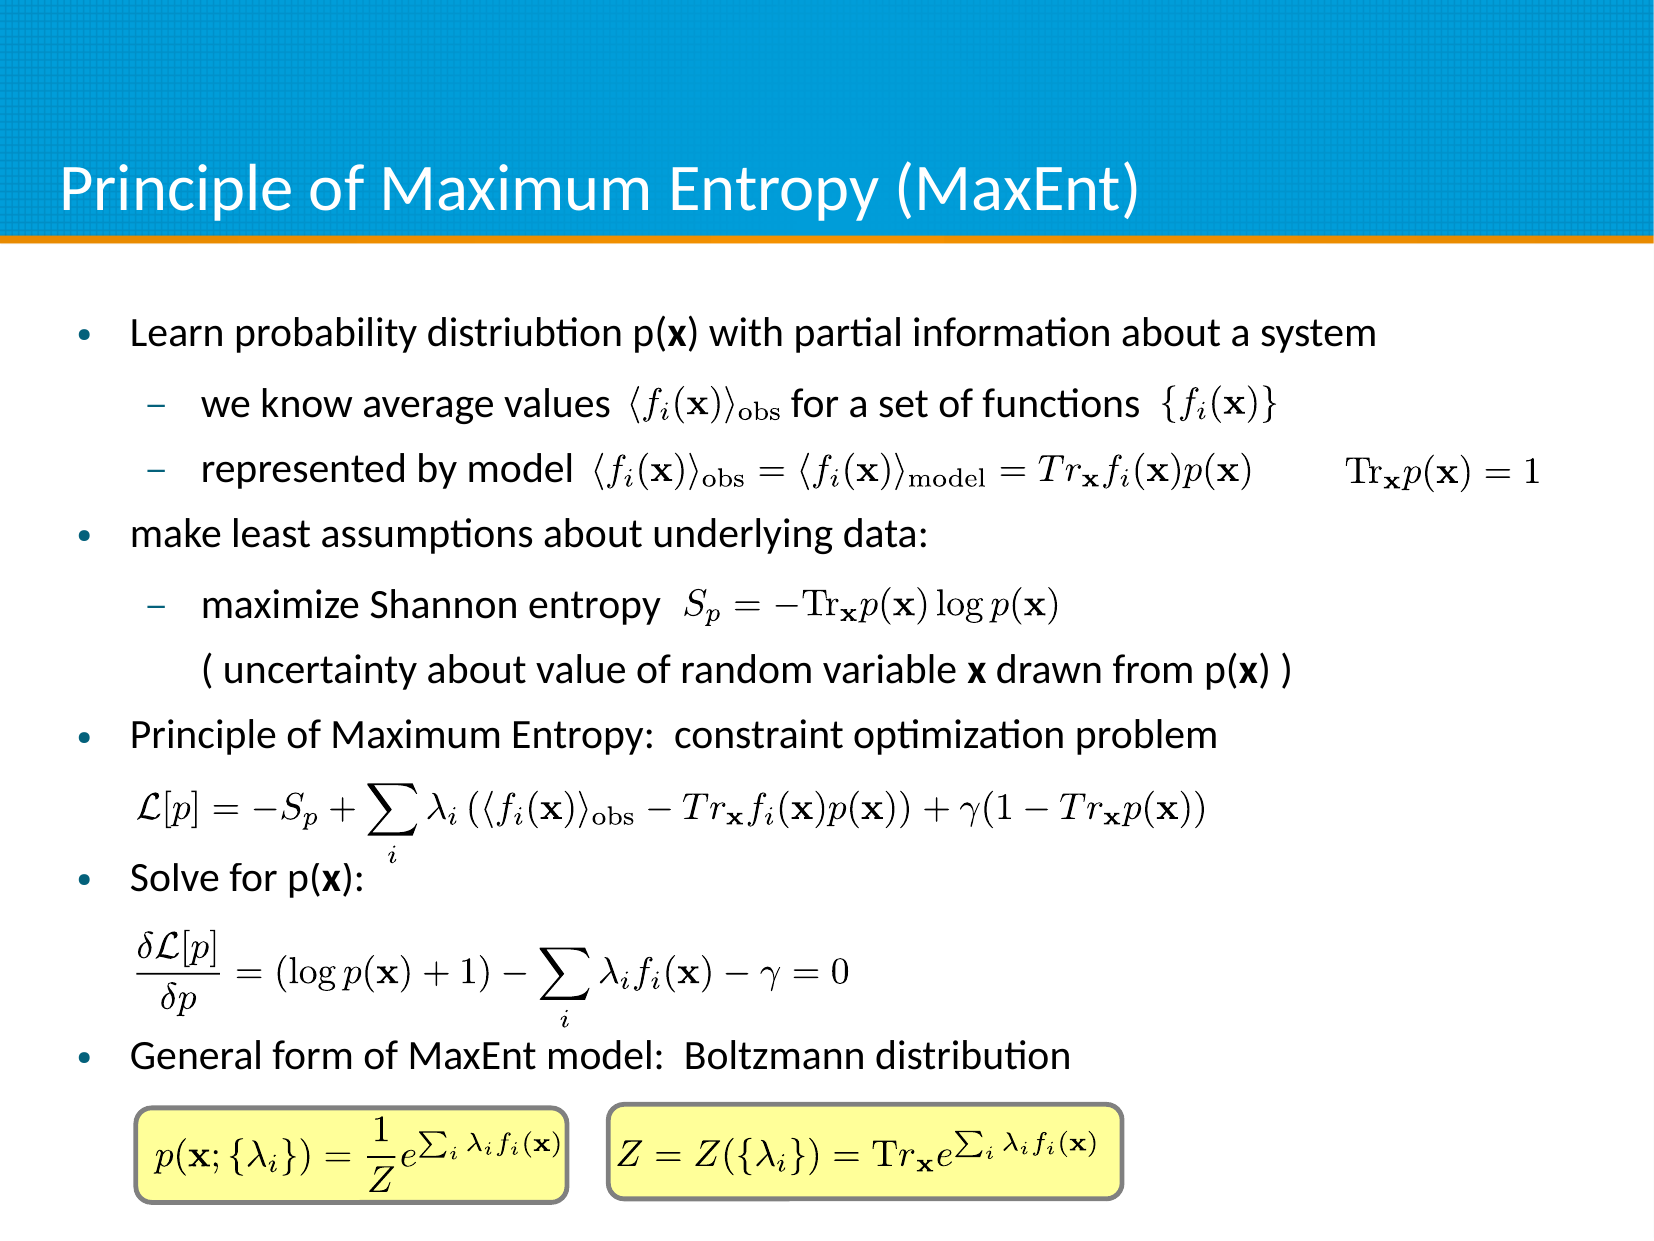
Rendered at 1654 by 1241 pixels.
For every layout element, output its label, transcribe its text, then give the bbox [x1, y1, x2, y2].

title Principle of Maximum Entropy (MaxEnt) [59, 19, 1595, 227]
text_box [135, 779, 1208, 864]
text_box [615, 1130, 1099, 1176]
text_box [136, 929, 850, 1028]
text_box [1159, 385, 1279, 423]
picture [0, 236, 1654, 244]
text_box [1344, 454, 1542, 493]
list Learn probability distriubtion p(x) with partial information about a system we know average values for a set of functions represented by model make least assumptions about underlying data: maximize Shannon entropy ( uncertainty about value of random variable x drawn from p(x) ) Principle of Maximum Entropy: constraint optimization problem Solve for p(x): General form of MaxEnt model: Boltzmann distribution [59, 315, 1583, 1241]
text_box [682, 587, 1061, 626]
text_box [590, 452, 1254, 491]
text_box [626, 385, 781, 424]
text_box [153, 1116, 563, 1193]
